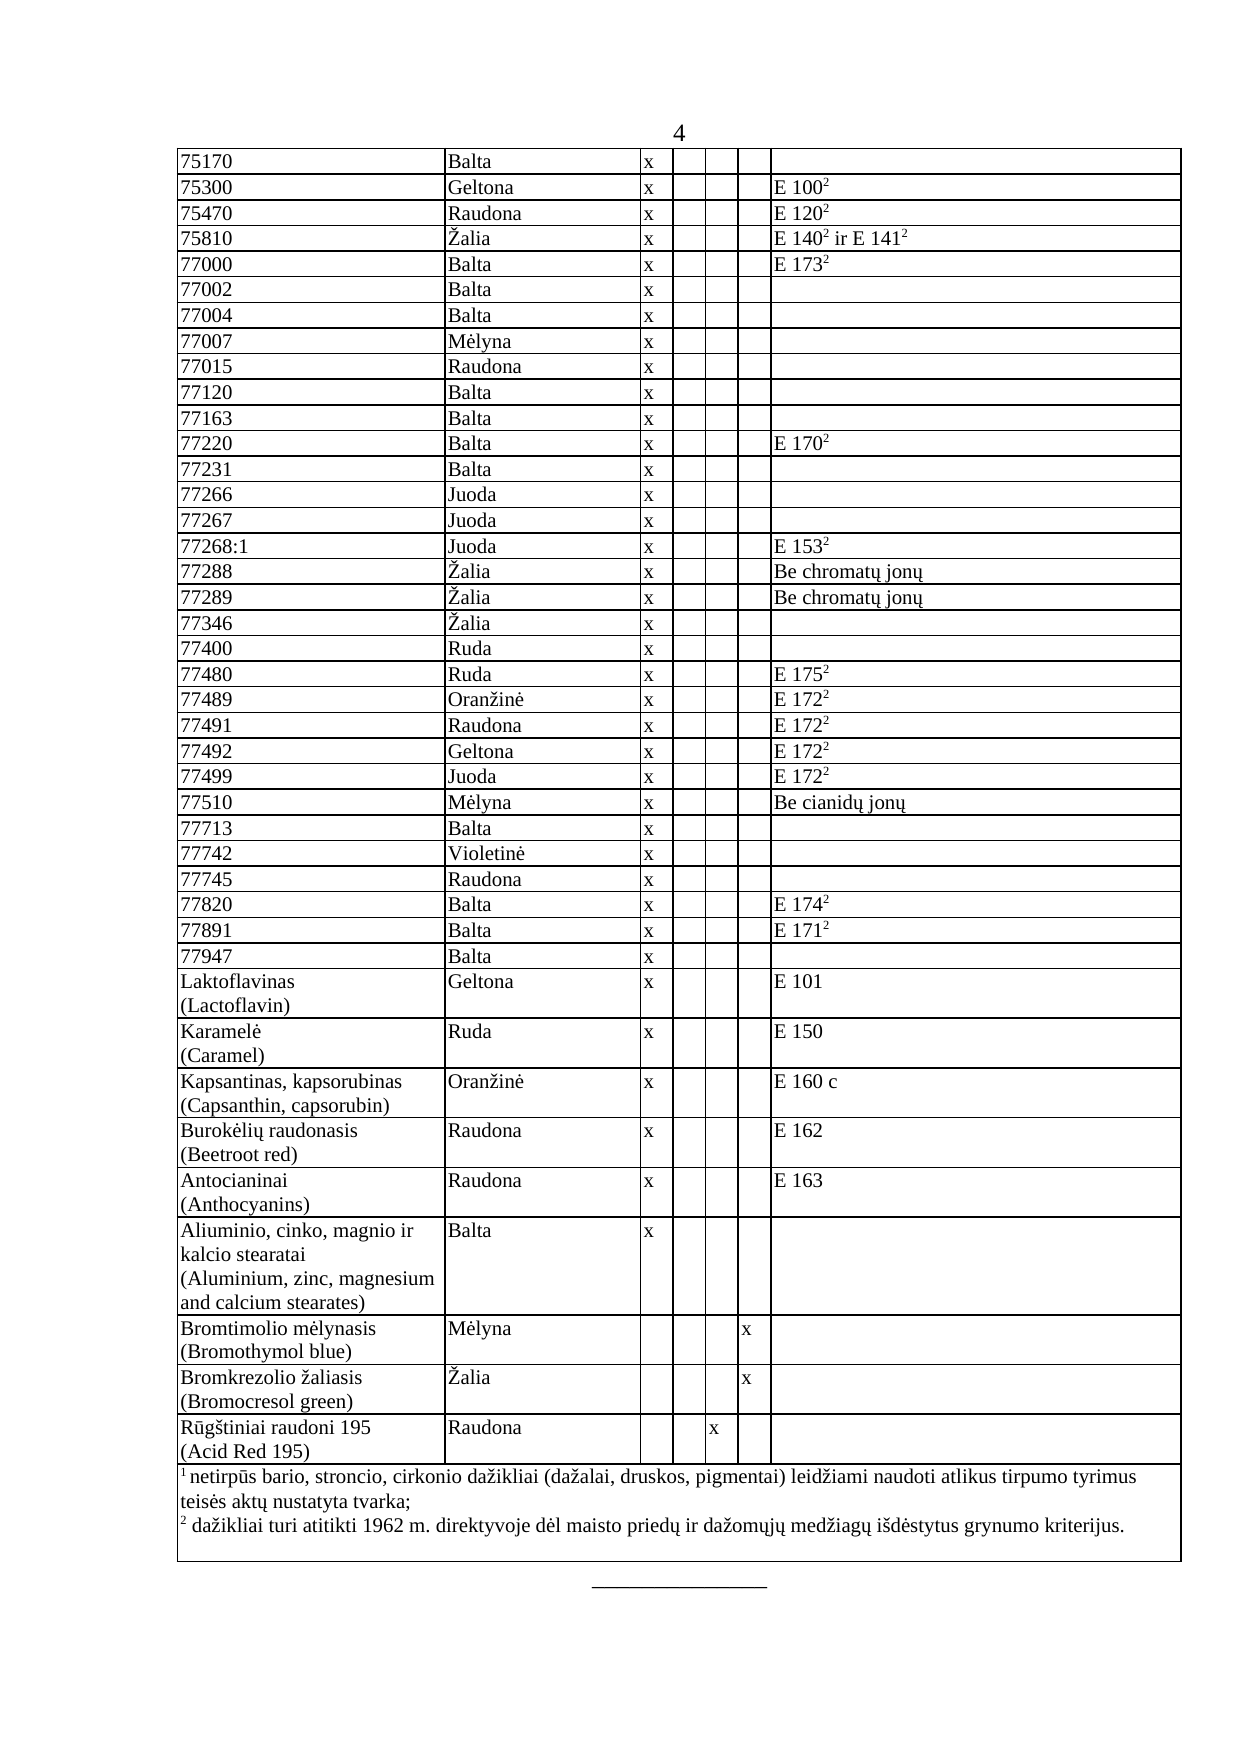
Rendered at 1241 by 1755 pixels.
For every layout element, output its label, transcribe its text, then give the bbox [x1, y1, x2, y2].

table_cell [674, 918, 705, 942]
table_cell [706, 687, 737, 711]
table_cell [674, 303, 705, 327]
table_cell 77002 [178, 277, 444, 301]
table_cell [706, 1316, 737, 1363]
table_cell [772, 867, 1180, 891]
table_cell E 1722 [772, 739, 1180, 763]
table_cell Raudona [446, 354, 640, 378]
table_cell x [641, 636, 672, 660]
table_cell [674, 1316, 705, 1363]
table_cell [674, 1415, 705, 1463]
table_cell [706, 226, 737, 250]
table_cell [706, 1168, 737, 1216]
table_cell [739, 406, 770, 429]
table_cell [772, 482, 1180, 506]
table_cell Geltona [446, 175, 640, 199]
table_cell 77947 [178, 944, 444, 968]
table_cell Bromkrezolio žaliasis (Bromocresol green) [178, 1365, 444, 1413]
table_cell x [641, 662, 672, 686]
table_cell x [641, 508, 672, 532]
table_cell Balta [446, 380, 640, 404]
table_cell [739, 1218, 770, 1314]
table_cell x [641, 739, 672, 763]
table_cell [739, 252, 770, 276]
table_cell [706, 380, 737, 404]
table_cell x [641, 790, 672, 814]
table_cell [674, 354, 705, 378]
table_cell [706, 175, 737, 199]
table_cell [641, 1365, 672, 1413]
table_cell [674, 713, 705, 737]
table_cell [641, 1316, 672, 1363]
table_cell 77510 [178, 790, 444, 814]
table_cell Raudona [446, 713, 640, 737]
table_cell [772, 380, 1180, 404]
table_cell x [706, 1415, 737, 1463]
table_cell Žalia [446, 1365, 640, 1413]
table_cell 75810 [178, 226, 444, 250]
table_cell Rūgštiniai raudoni 195 (Acid Red 195) [178, 1415, 444, 1463]
table_cell x [641, 1019, 672, 1067]
table_cell x [641, 534, 672, 558]
table_cell Balta [446, 149, 640, 173]
table_cell x [739, 1365, 770, 1413]
table_cell Aliuminio, cinko, magnio ir kalcio stearatai (Aluminium, zinc, magnesium and calcium stearates) [178, 1218, 444, 1314]
table_cell x [641, 918, 672, 942]
table_cell [706, 867, 737, 891]
table_cell [706, 944, 737, 968]
table_cell [706, 559, 737, 583]
table_cell Ruda [446, 636, 640, 660]
table_cell Be cianidų jonų [772, 790, 1180, 814]
table_cell x [641, 149, 672, 173]
table_cell [674, 252, 705, 276]
table_cell Raudona [446, 1168, 640, 1216]
table_cell [772, 329, 1180, 353]
table_cell Žalia [446, 226, 640, 250]
table_cell [739, 559, 770, 583]
table_cell [674, 816, 705, 839]
table_cell Ruda [446, 1019, 640, 1067]
table_cell x [641, 944, 672, 968]
table_cell x [641, 303, 672, 327]
table_cell Balta [446, 277, 640, 301]
table_cell [739, 918, 770, 942]
table_cell [739, 687, 770, 711]
table_cell [739, 1168, 770, 1216]
table_cell 77220 [178, 431, 444, 455]
table_cell Kapsantinas, kapsorubinas (Capsanthin, capsorubin) [178, 1069, 444, 1117]
table_cell Balta [446, 252, 640, 276]
table_cell Raudona [446, 1118, 640, 1166]
table_cell 77007 [178, 329, 444, 353]
table_cell x [641, 1118, 672, 1166]
table_cell [706, 149, 737, 173]
table_cell [739, 482, 770, 506]
table_cell E 163 [772, 1168, 1180, 1216]
table_cell [674, 969, 705, 1017]
table_cell Balta [446, 1218, 640, 1314]
table_cell Ruda [446, 662, 640, 686]
table_cell [674, 201, 705, 224]
table_cell x [641, 969, 672, 1017]
table_cell [739, 790, 770, 814]
table_cell [641, 1415, 672, 1463]
table_cell [739, 1069, 770, 1117]
table_cell [706, 969, 737, 1017]
table_cell Karamelė (Caramel) [178, 1019, 444, 1067]
table_cell [772, 1218, 1180, 1314]
table_cell E 101 [772, 969, 1180, 1017]
table_cell [674, 559, 705, 583]
table_cell x [641, 585, 672, 609]
table_cell Be chromatų jonų [772, 585, 1180, 609]
table_cell 77000 [178, 252, 444, 276]
table_cell [706, 277, 737, 301]
table_cell E 1702 [772, 431, 1180, 455]
table_cell [739, 739, 770, 763]
table_cell [674, 534, 705, 558]
table_cell x [641, 867, 672, 891]
table_cell [739, 764, 770, 788]
table_cell [739, 175, 770, 199]
table_cell 77891 [178, 918, 444, 942]
table_cell 77820 [178, 892, 444, 916]
table_cell x [641, 1168, 672, 1216]
table_cell [706, 534, 737, 558]
table_cell [739, 841, 770, 865]
table_cell [772, 1415, 1180, 1463]
table_cell [706, 918, 737, 942]
table_cell [739, 354, 770, 378]
table_cell [706, 431, 737, 455]
table_cell x [641, 175, 672, 199]
table_cell [706, 329, 737, 353]
table_cell [772, 816, 1180, 839]
table_cell x [641, 406, 672, 429]
table_cell [739, 201, 770, 224]
table_cell [674, 892, 705, 916]
table_cell Žalia [446, 611, 640, 634]
table_cell [772, 406, 1180, 429]
table_cell [739, 149, 770, 173]
table_cell x [641, 1218, 672, 1314]
table_cell Be chromatų jonų [772, 559, 1180, 583]
table_cell 77491 [178, 713, 444, 737]
table_cell [674, 867, 705, 891]
table_cell 77266 [178, 482, 444, 506]
table_cell Juoda [446, 482, 640, 506]
table_cell [772, 354, 1180, 378]
table_cell 77499 [178, 764, 444, 788]
table_cell E 1712 [772, 918, 1180, 942]
table_cell 77346 [178, 611, 444, 634]
table_cell [706, 252, 737, 276]
table_cell Antocianinai (Anthocyanins) [178, 1168, 444, 1216]
table_cell [674, 175, 705, 199]
table_cell [772, 303, 1180, 327]
text ______________ [177, 1562, 1181, 1591]
table_cell Balta [446, 431, 640, 455]
table_cell E 1722 [772, 713, 1180, 737]
table_cell [739, 867, 770, 891]
table_cell [674, 585, 705, 609]
table_cell x [641, 892, 672, 916]
table_cell [706, 1118, 737, 1166]
table_cell 77163 [178, 406, 444, 429]
table_cell [674, 406, 705, 429]
table_cell 77742 [178, 841, 444, 865]
table_cell Oranžinė [446, 687, 640, 711]
table_cell E 162 [772, 1118, 1180, 1166]
table_cell [706, 1365, 737, 1413]
table_cell [706, 457, 737, 481]
table_cell [706, 1069, 737, 1117]
table_cell [674, 277, 705, 301]
table_cell [674, 764, 705, 788]
table_cell [706, 713, 737, 737]
table_cell [674, 1218, 705, 1314]
table_cell Žalia [446, 559, 640, 583]
table_cell E 1752 [772, 662, 1180, 686]
table_cell Burokėlių raudonasis (Beetroot red) [178, 1118, 444, 1166]
table_cell x [641, 226, 672, 250]
table_cell 1 netirpūs bario, stroncio, cirkonio dažikliai (dažalai, druskos, pigmentai) leidžiami naudoti atlikus tirpumo tyrimus teisės aktų nustatyta tvarka; 2 dažikliai turi atitikti 1962 m. direktyvoje dėl maisto priedų ir dažomųjų medžiagų išdėstytus grynumo kriterijus. [178, 1465, 1180, 1561]
table_cell 77015 [178, 354, 444, 378]
table_cell Violetinė [446, 841, 640, 865]
table_cell Balta [446, 944, 640, 968]
table_cell [674, 1069, 705, 1117]
table_cell Juoda [446, 508, 640, 532]
table_cell [706, 303, 737, 327]
table_cell Balta [446, 457, 640, 481]
table_cell x [641, 1069, 672, 1117]
table_cell 77400 [178, 636, 444, 660]
table_cell [772, 508, 1180, 532]
table_cell [739, 508, 770, 532]
table_cell x [641, 354, 672, 378]
table_cell [674, 662, 705, 686]
table_cell [739, 534, 770, 558]
table_cell x [641, 559, 672, 583]
table_cell Mėlyna [446, 1316, 640, 1363]
table_cell Mėlyna [446, 329, 640, 353]
table_cell [739, 969, 770, 1017]
table_cell [706, 354, 737, 378]
table_cell 75470 [178, 201, 444, 224]
table_cell [772, 636, 1180, 660]
table_cell x [641, 841, 672, 865]
table_cell Raudona [446, 201, 640, 224]
table_cell [739, 303, 770, 327]
table_cell 77267 [178, 508, 444, 532]
table_cell E 1202 [772, 201, 1180, 224]
table_cell 77745 [178, 867, 444, 891]
table_cell [739, 226, 770, 250]
table_cell Balta [446, 303, 640, 327]
table_cell [739, 662, 770, 686]
table_cell [739, 1415, 770, 1463]
table_cell [706, 406, 737, 429]
table_cell Geltona [446, 739, 640, 763]
table_cell [706, 201, 737, 224]
table_cell E 160 c [772, 1069, 1180, 1117]
table_cell [739, 892, 770, 916]
table_cell Oranžinė [446, 1069, 640, 1117]
table_cell x [641, 482, 672, 506]
table_cell Laktoflavinas (Lactoflavin) [178, 969, 444, 1017]
table_cell [674, 380, 705, 404]
table_cell [706, 816, 737, 839]
table_cell [674, 1118, 705, 1166]
table_cell E 1722 [772, 687, 1180, 711]
table_cell [739, 329, 770, 353]
table_cell x [641, 201, 672, 224]
table_cell E 1002 [772, 175, 1180, 199]
table_cell Balta [446, 892, 640, 916]
table_cell [706, 482, 737, 506]
table_cell Žalia [446, 585, 640, 609]
table_cell Geltona [446, 969, 640, 1017]
table_cell 77268:1 [178, 534, 444, 558]
table_cell Juoda [446, 764, 640, 788]
table_cell Raudona [446, 867, 640, 891]
table_cell [739, 585, 770, 609]
table_cell [739, 277, 770, 301]
table_cell x [641, 431, 672, 455]
table_cell x [641, 816, 672, 839]
table_cell [772, 611, 1180, 634]
table_cell [674, 457, 705, 481]
table_cell x [641, 457, 672, 481]
table_cell x [641, 380, 672, 404]
table_cell [706, 764, 737, 788]
table_cell [772, 149, 1180, 173]
table_cell Mėlyna [446, 790, 640, 814]
table_cell 77289 [178, 585, 444, 609]
table_cell [674, 508, 705, 532]
table_cell E 1722 [772, 764, 1180, 788]
table_cell [739, 1118, 770, 1166]
table_cell [674, 149, 705, 173]
table_cell [739, 713, 770, 737]
table_cell [706, 892, 737, 916]
table_cell [706, 508, 737, 532]
table_cell [772, 841, 1180, 865]
table_cell E 1402 ir E 1412 [772, 226, 1180, 250]
table_cell 75300 [178, 175, 444, 199]
table_cell Balta [446, 918, 640, 942]
table_cell x [641, 277, 672, 301]
table_cell E 1742 [772, 892, 1180, 916]
table_cell [772, 277, 1180, 301]
table_cell 77288 [178, 559, 444, 583]
table_cell [772, 457, 1180, 481]
table_cell [706, 662, 737, 686]
table_cell [772, 1316, 1180, 1363]
table_cell Balta [446, 816, 640, 839]
table_cell [706, 739, 737, 763]
table_cell Raudona [446, 1415, 640, 1463]
table_cell x [641, 252, 672, 276]
table_cell [674, 687, 705, 711]
table_cell x [641, 611, 672, 634]
table_cell [739, 816, 770, 839]
table_cell [739, 380, 770, 404]
table_cell [706, 1019, 737, 1067]
table_cell Bromtimolio mėlynasis (Bromothymol blue) [178, 1316, 444, 1363]
table_cell 77004 [178, 303, 444, 327]
table_cell x [641, 713, 672, 737]
table_cell [674, 1168, 705, 1216]
table_cell [706, 611, 737, 634]
table_cell x [739, 1316, 770, 1363]
table_cell [739, 431, 770, 455]
table_cell x [641, 329, 672, 353]
table_cell x [641, 687, 672, 711]
table_cell [706, 1218, 737, 1314]
table_cell E 150 [772, 1019, 1180, 1067]
table_cell 77231 [178, 457, 444, 481]
table_cell [674, 636, 705, 660]
table_cell [739, 611, 770, 634]
table_cell [674, 841, 705, 865]
table_cell [674, 739, 705, 763]
table_cell [706, 790, 737, 814]
table_cell E 1532 [772, 534, 1180, 558]
table_cell [674, 1019, 705, 1067]
table_cell [739, 457, 770, 481]
table_cell Juoda [446, 534, 640, 558]
table_cell [674, 944, 705, 968]
table_cell 77492 [178, 739, 444, 763]
table_cell [674, 1365, 705, 1413]
table_cell E 1732 [772, 252, 1180, 276]
table_cell 77489 [178, 687, 444, 711]
table_cell [772, 944, 1180, 968]
table_cell 77713 [178, 816, 444, 839]
table_cell 75170 [178, 149, 444, 173]
table_cell [706, 585, 737, 609]
table_cell x [641, 764, 672, 788]
table_cell [674, 431, 705, 455]
table_cell 77120 [178, 380, 444, 404]
table_cell 77480 [178, 662, 444, 686]
table_cell [674, 482, 705, 506]
table_cell [674, 790, 705, 814]
table_cell [674, 226, 705, 250]
table_cell [674, 329, 705, 353]
table_cell [739, 1019, 770, 1067]
table_cell [739, 944, 770, 968]
table_cell [772, 1365, 1180, 1413]
table_cell [706, 841, 737, 865]
table_cell Balta [446, 406, 640, 429]
table_cell [739, 636, 770, 660]
table_cell [674, 611, 705, 634]
table_cell [706, 636, 737, 660]
